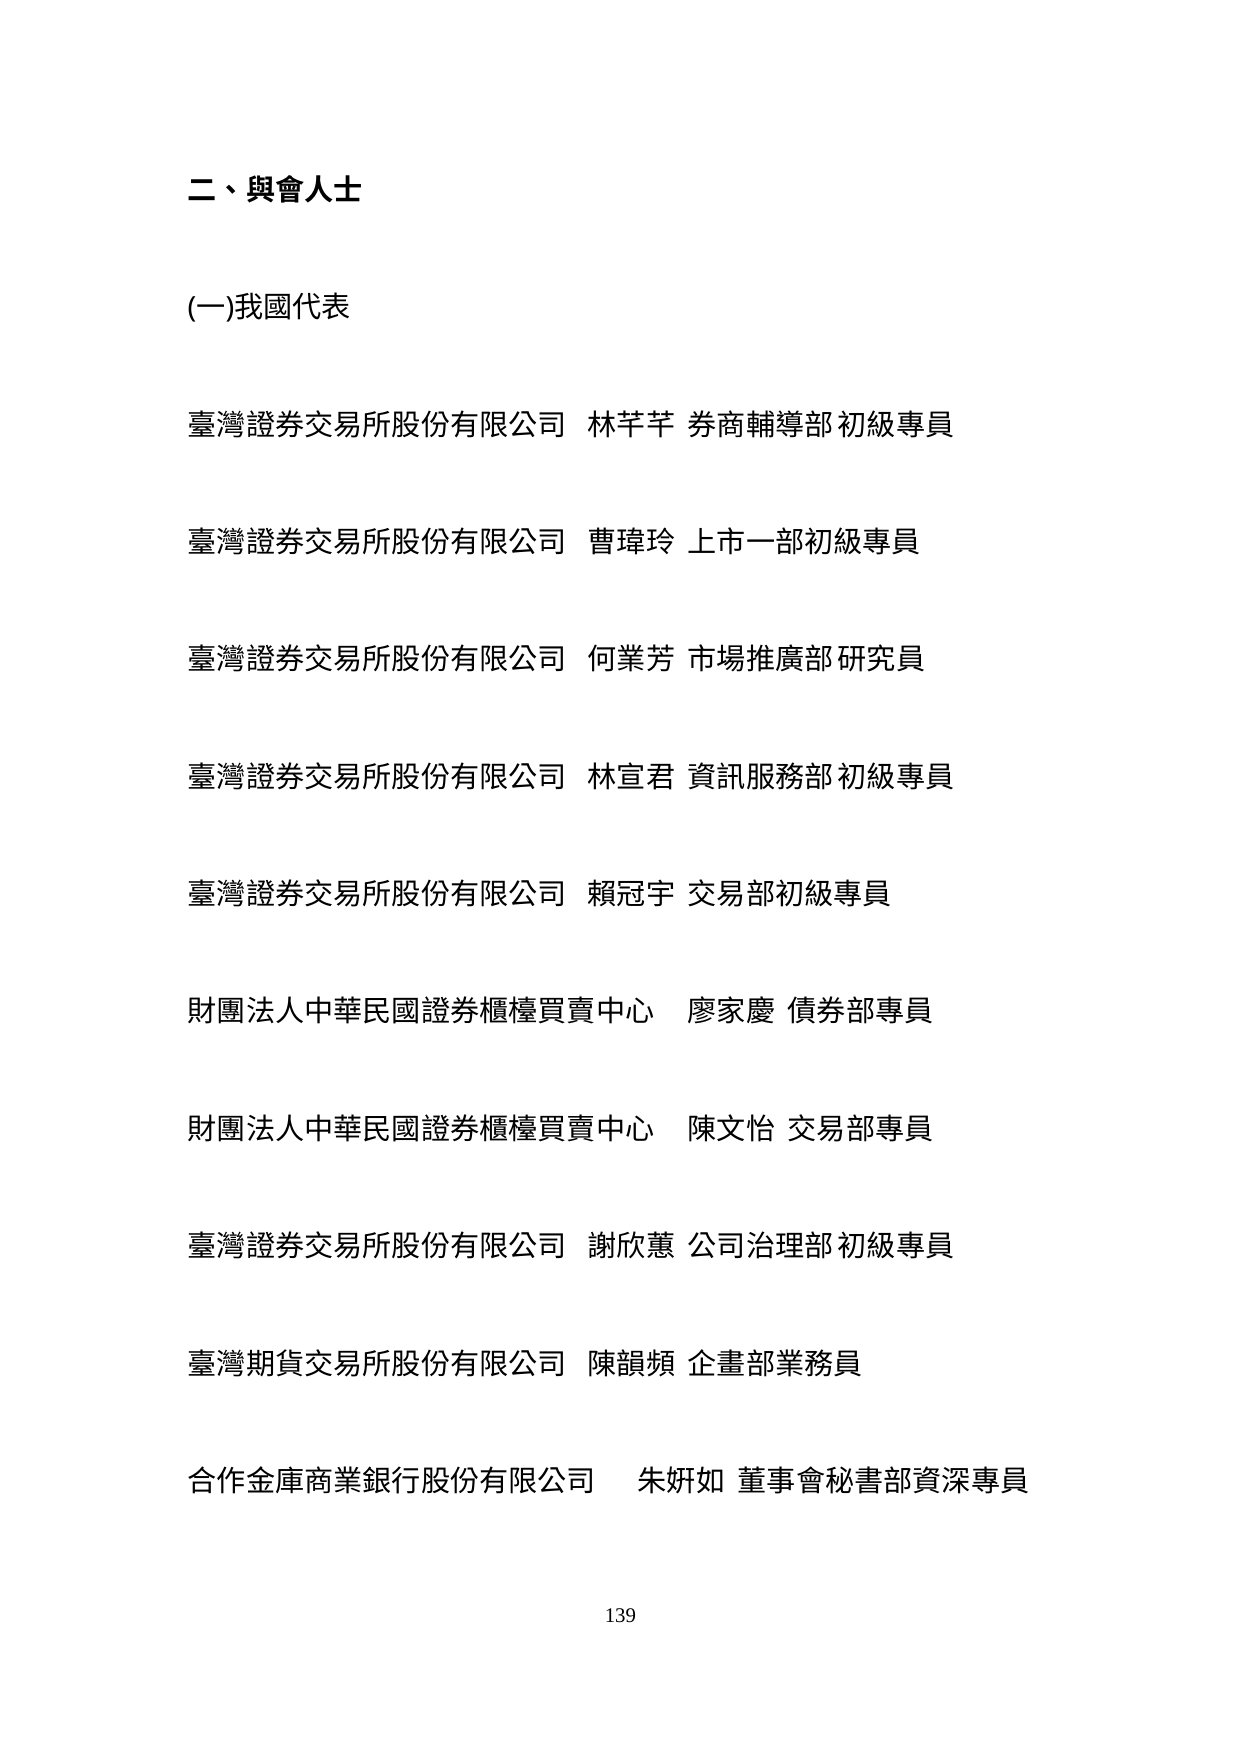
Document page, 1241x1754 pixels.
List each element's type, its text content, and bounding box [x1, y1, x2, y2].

text 臺灣證券交易所股份有限公司 林芊芊 券商輔導部 初級專員 [187, 385, 1053, 460]
text 臺灣期貨交易所股份有限公司 陳韻頻 企畫部業務員 [187, 1324, 1053, 1399]
text 臺灣證券交易所股份有限公司 何業芳 市場推廣部 研究員 [187, 619, 1053, 694]
text 財團法人中華民國證券櫃檯買賣中心 廖家慶 債券部專員 [187, 972, 1053, 1047]
text 臺灣證券交易所股份有限公司 曹瑋玲 上市一部初級專員 [187, 502, 1053, 577]
text 臺灣證券交易所股份有限公司 林宣君 資訊服務部 初級專員 [187, 737, 1053, 812]
text 二、與會人士 [187, 150, 1053, 225]
text (一)我國代表 [187, 267, 1053, 342]
text 財團法人中華民國證券櫃檯買賣中心 陳文怡 交易部專員 [187, 1089, 1053, 1164]
text 臺灣證券交易所股份有限公司 謝欣蕙 公司治理部 初級專員 [187, 1206, 1053, 1281]
text 合作金庫商業銀行股份有限公司 朱姸如 董事會秘書部資深專員 [187, 1441, 1053, 1516]
text 臺灣證券交易所股份有限公司 賴冠宇 交易部初級專員 [187, 854, 1053, 929]
